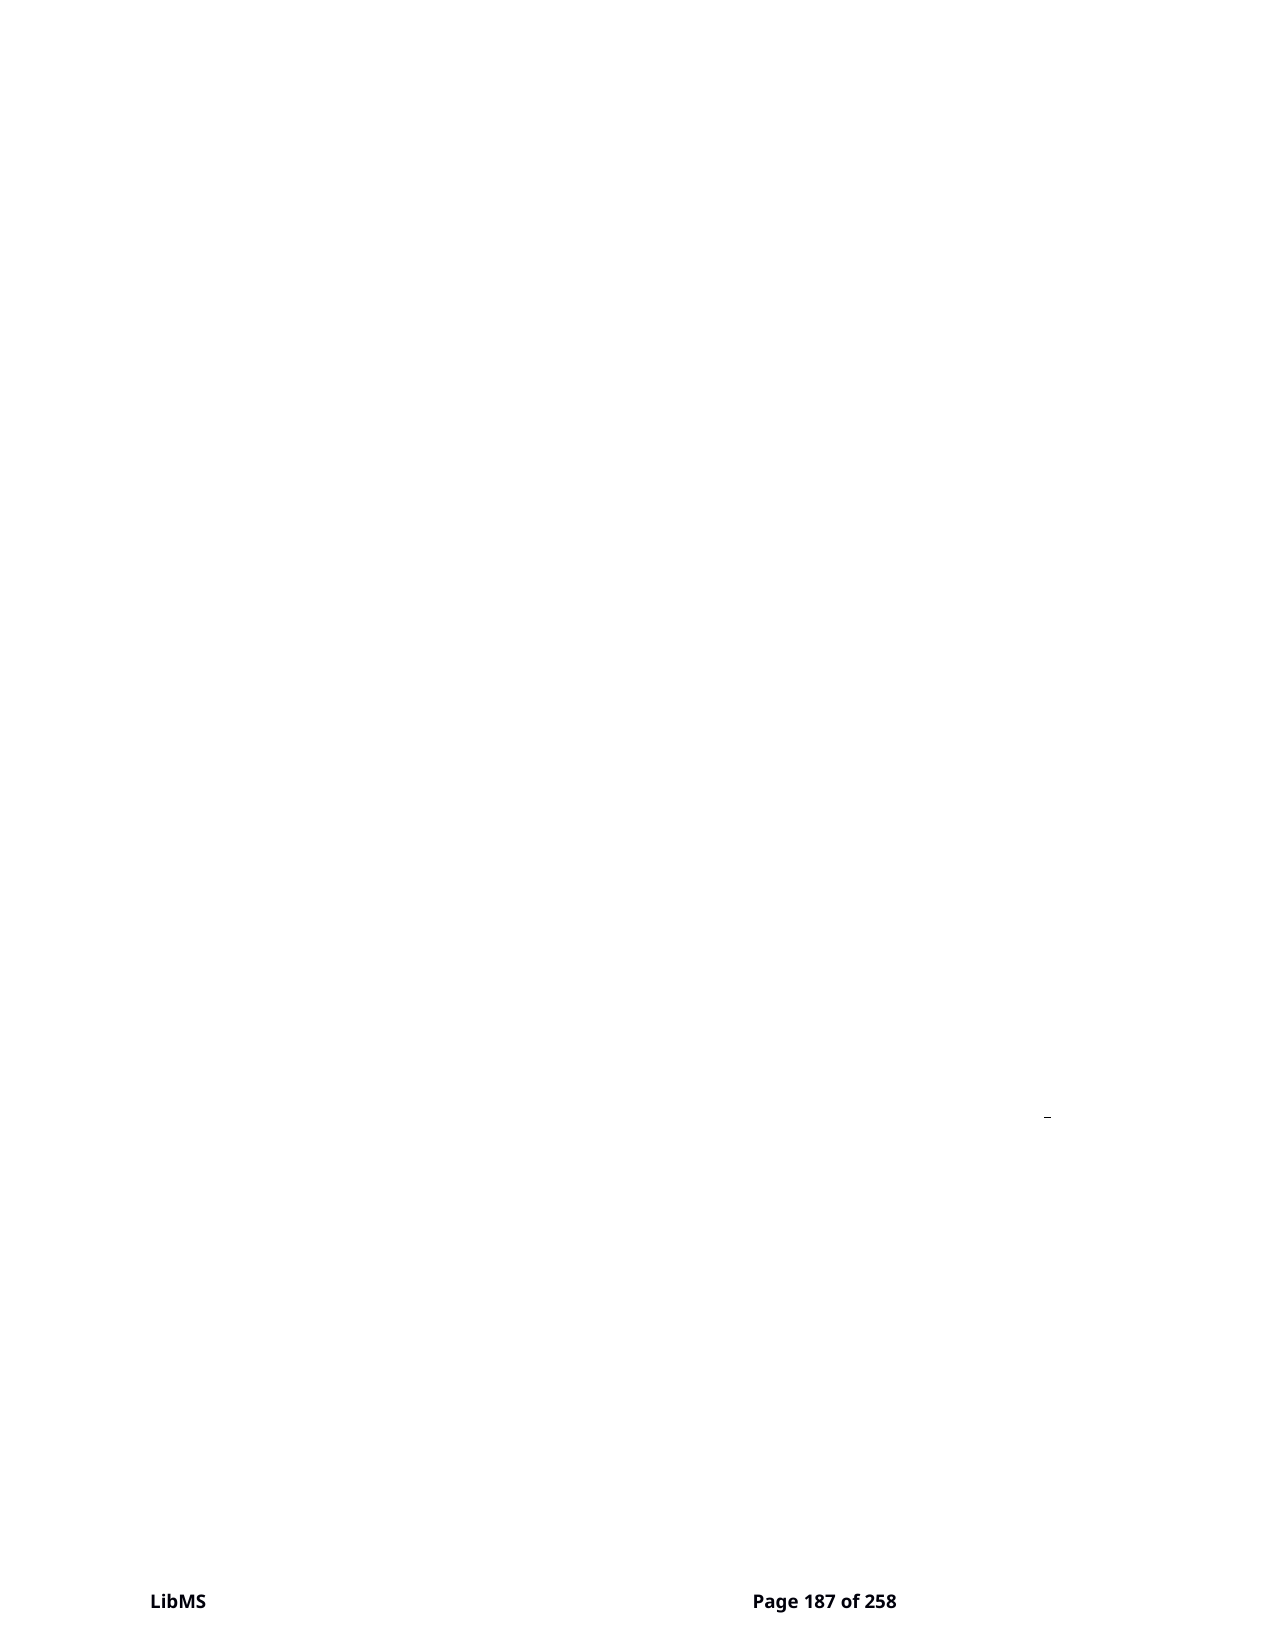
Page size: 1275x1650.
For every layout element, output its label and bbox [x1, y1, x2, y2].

text [150, 133, 1125, 1156]
